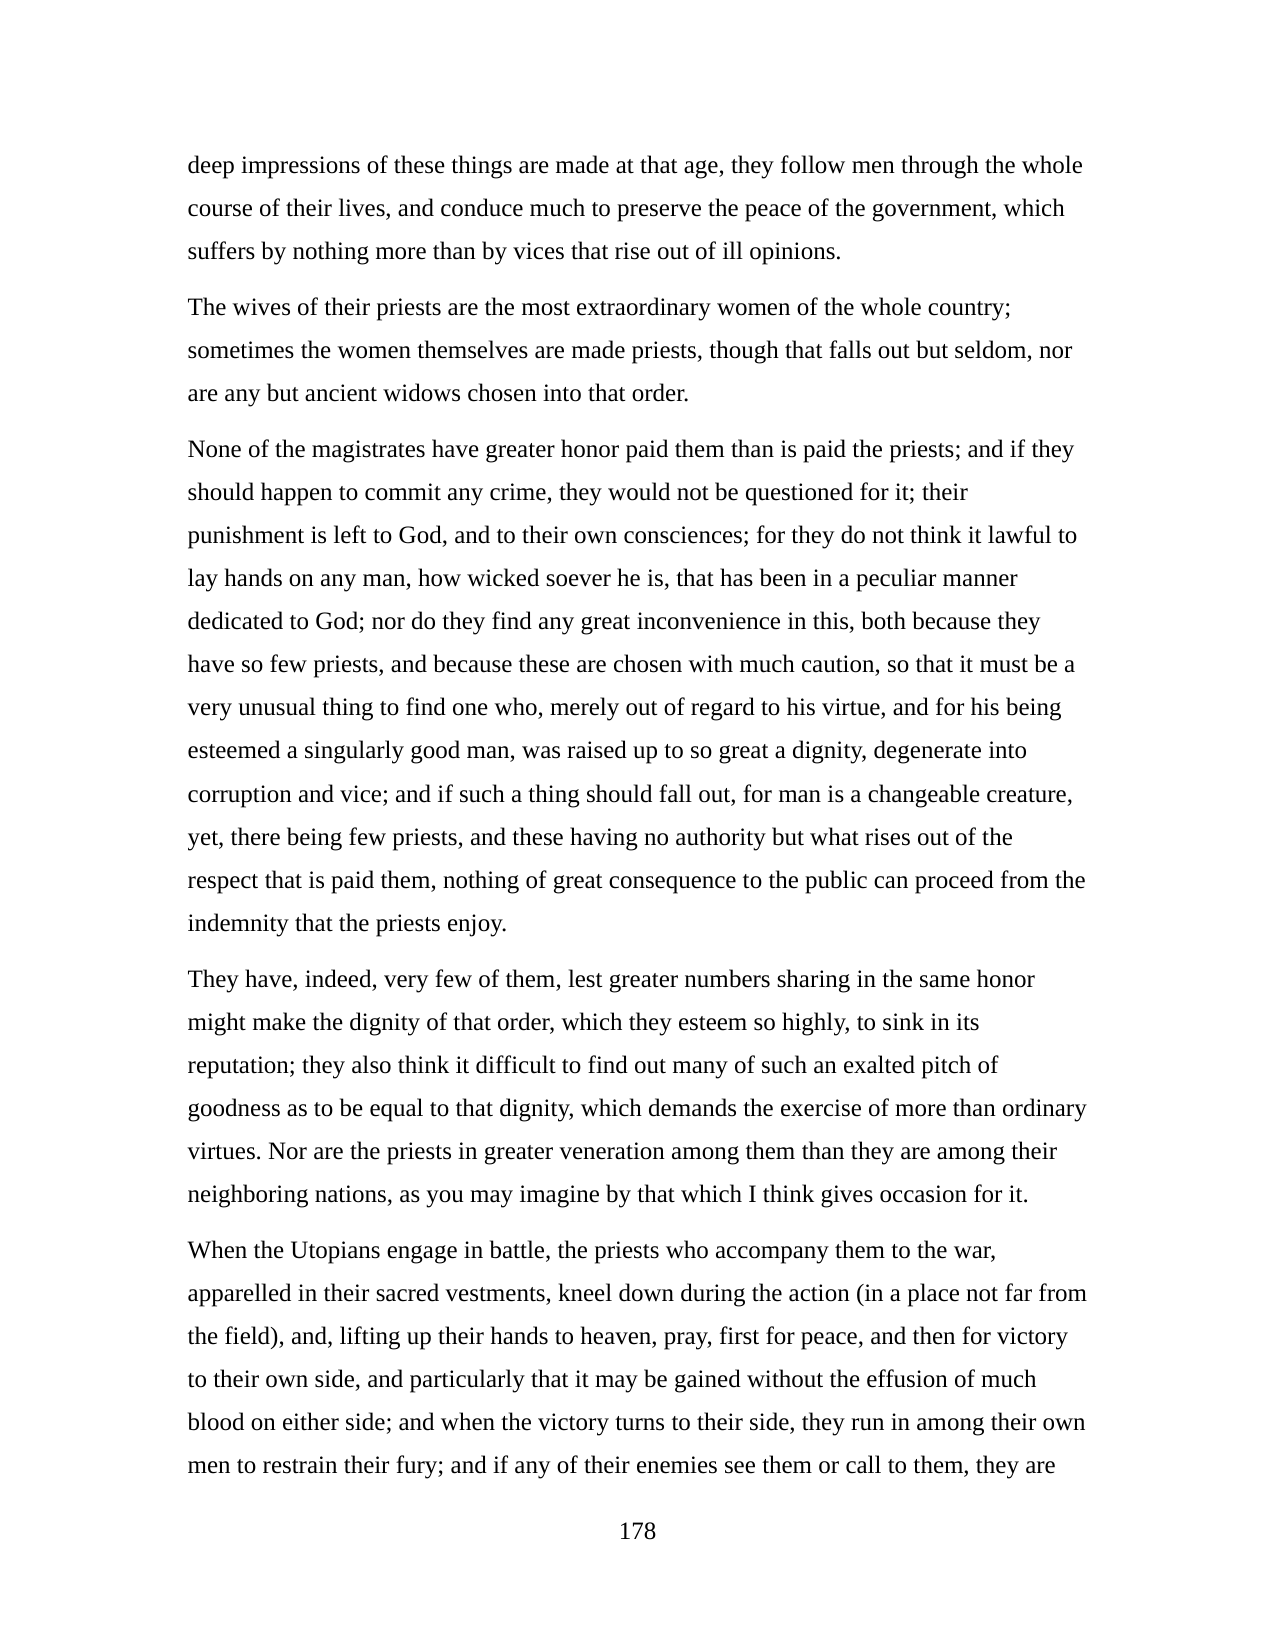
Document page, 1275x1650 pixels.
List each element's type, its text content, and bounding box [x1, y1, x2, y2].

text The wives of their priests are the most extraordinary women of the whole country; sometimes the women themselves are made priests, though that falls out but seldom, nor are any but ancient widows chosen into that order. [187, 292, 1087, 407]
text When the Utopians engage in battle, the priests who accompany them to the war, apparelled in their sacred vestments, kneel down during the action (in a place not far from the field), and, lifting up their hands to heaven, pray, first for peace, and then for victory to their own side, and particularly that it may be gained without the effusion of much blood on either side; and when the victory turns to their side, they run in among their own men to restrain their fury; and if any of their enemies see them or call to them, they are [187, 1235, 1087, 1479]
text deep impressions of these things are made at that age, they follow men through the whole course of their lives, and conduce much to preserve the peace of the government, which suffers by nothing more than by vices that rise out of ill opinions. [187, 150, 1087, 265]
text None of the magistrates have greater honor paid them than is paid the priests; and if they should happen to commit any crime, they would not be questioned for it; their punishment is left to God, and to their own consciences; for they do not think it lawful to lay hands on any man, how wicked soever he is, that has been in a peculiar manner dedicated to God; nor do they find any great inconvenience in this, both because they have so few priests, and because these are chosen with much caution, so that it must be a very unusual thing to find one who, merely out of regard to his virtue, and for his being esteemed a singularly good man, was raised up to so great a dignity, degenerate into corruption and vice; and if such a thing should fall out, for man is a changeable creature, yet, there being few priests, and these having no authority but what rises out of the respect that is paid them, nothing of great consequence to the public can proceed from the indemnity that the priests enjoy. [187, 434, 1087, 937]
text They have, indeed, very few of them, lest greater numbers sharing in the same honor might make the dignity of that order, which they esteem so highly, to sink in its reputation; they also think it difficult to find out many of such an exalted pitch of goodness as to be equal to that dignity, which demands the exercise of more than ordinary virtues. Nor are the priests in greater veneration among them than they are among their neighboring nations, as you may imagine by that which I think gives occasion for it. [187, 964, 1087, 1208]
